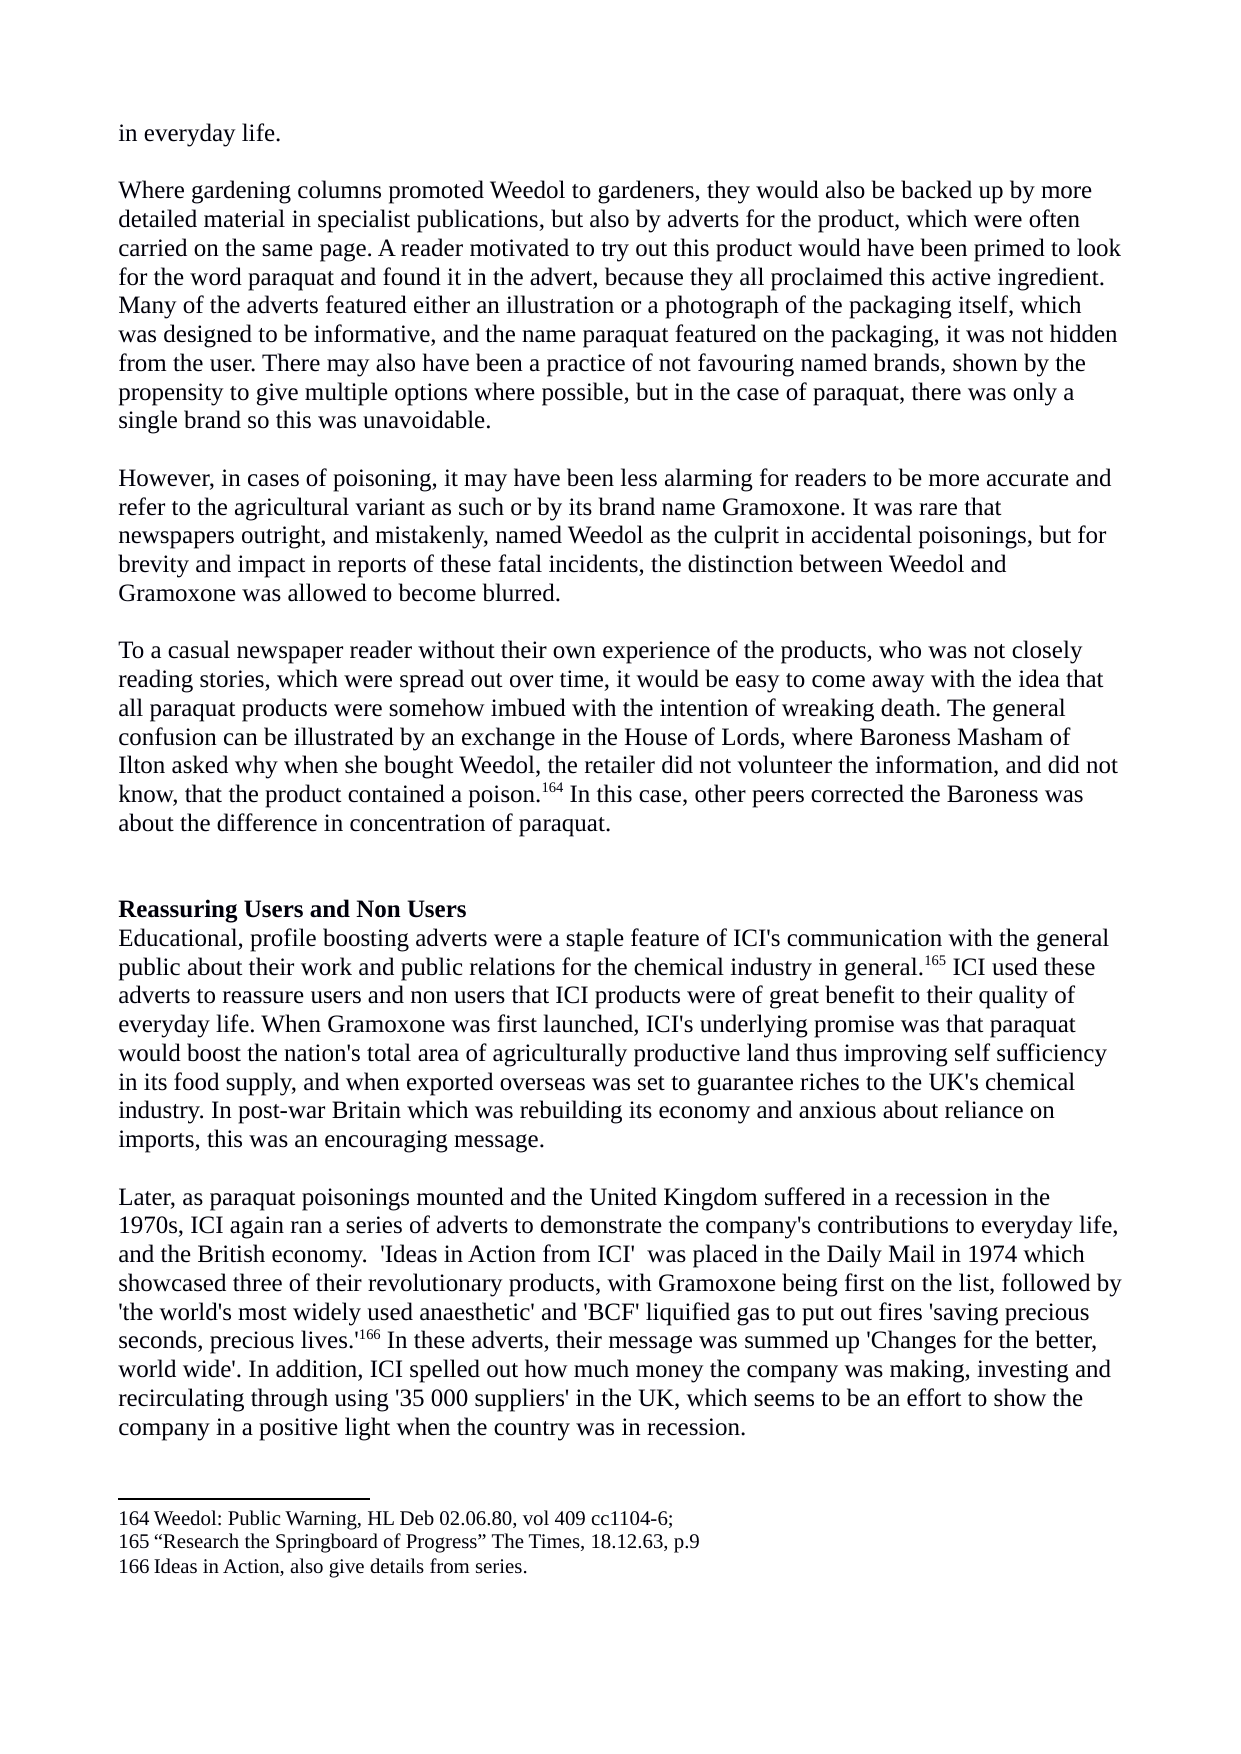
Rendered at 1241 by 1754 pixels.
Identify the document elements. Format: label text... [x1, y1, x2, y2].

text Reassuring Users and Non Users [118, 894, 1122, 923]
text “Research the Springboard of Progress” The Times, 18.12.63, p.9 [118, 1529, 1122, 1553]
text Ideas in Action, also give details from series. [118, 1553, 1122, 1578]
text However, in cases of poisoning, it may have been less alarming for readers to be more accurate and refer to the agricultural variant as such or by its brand name Gramoxone. It was rare that newspapers outright, and mistakenly, named Weedol as the culprit in accidental poisonings, but for brevity and impact in reports of these fatal incidents, the distinction between Weedol and Gramoxone was allowed to become blurred. [118, 463, 1122, 607]
text Educational, profile boosting adverts were a staple feature of ICI's communication with the general public about their work and public relations for the chemical industry in general. ICI used these adverts to reassure users and non users that ICI products were of great benefit to their quality of everyday life. When Gramoxone was first launched, ICI's underlying promise was that paraquat would boost the nation's total area of agriculturally productive land thus improving self sufficiency in its food supply, and when exported overseas was set to guarantee riches to the UK's chemical industry. In post-war Britain which was rebuilding its economy and anxious about reliance on imports, this was an encouraging message. [118, 923, 1122, 1153]
text Weedol: Public Warning, HL Deb 02.06.80, vol 409 cc1104-6; [118, 1505, 1122, 1529]
text To a casual newspaper reader without their own experience of the products, who was not closely reading stories, which were spread out over time, it would be easy to come away with the idea that all paraquat products were somehow imbued with the intention of wreaking death. The general confusion can be illustrated by an exchange in the House of Lords, where Baroness Masham of Ilton asked why when she bought Weedol, the retailer did not volunteer the information, and did not know, that the product contained a poison. In this case, other peers corrected the Baroness was about the difference in concentration of paraquat. [118, 636, 1122, 837]
text in everyday life. [118, 118, 1122, 147]
text Where gardening columns promoted Weedol to gardeners, they would also be backed up by more detailed material in specialist publications, but also by adverts for the product, which were often carried on the same page. A reader motivated to try out this product would have been primed to look for the word paraquat and found it in the advert, because they all proclaimed this active ingredient. Many of the adverts featured either an illustration or a photograph of the packaging itself, which was designed to be informative, and the name paraquat featured on the packaging, it was not hidden from the user. There may also have been a practice of not favouring named brands, shown by the propensity to give multiple options where possible, but in the case of paraquat, there was only a single brand so this was unavoidable. [118, 176, 1122, 434]
text Later, as paraquat poisonings mounted and the United Kingdom suffered in a recession in the 1970s, ICI again ran a series of adverts to demonstrate the company's contributions to everyday life, and the British economy. 'Ideas in Action from ICI' was placed in the Daily Mail in 1974 which showcased three of their revolutionary products, with Gramoxone being first on the list, followed by 'the world's most widely used anaesthetic' and 'BCF' liquified gas to put out fires 'saving precious seconds, precious lives.' In these adverts, their message was summed up 'Changes for the better, world wide'. In addition, ICI spelled out how much money the company was making, investing and recirculating through using '35 000 suppliers' in the UK, which seems to be an effort to show the company in a positive light when the country was in recession. [118, 1182, 1122, 1441]
